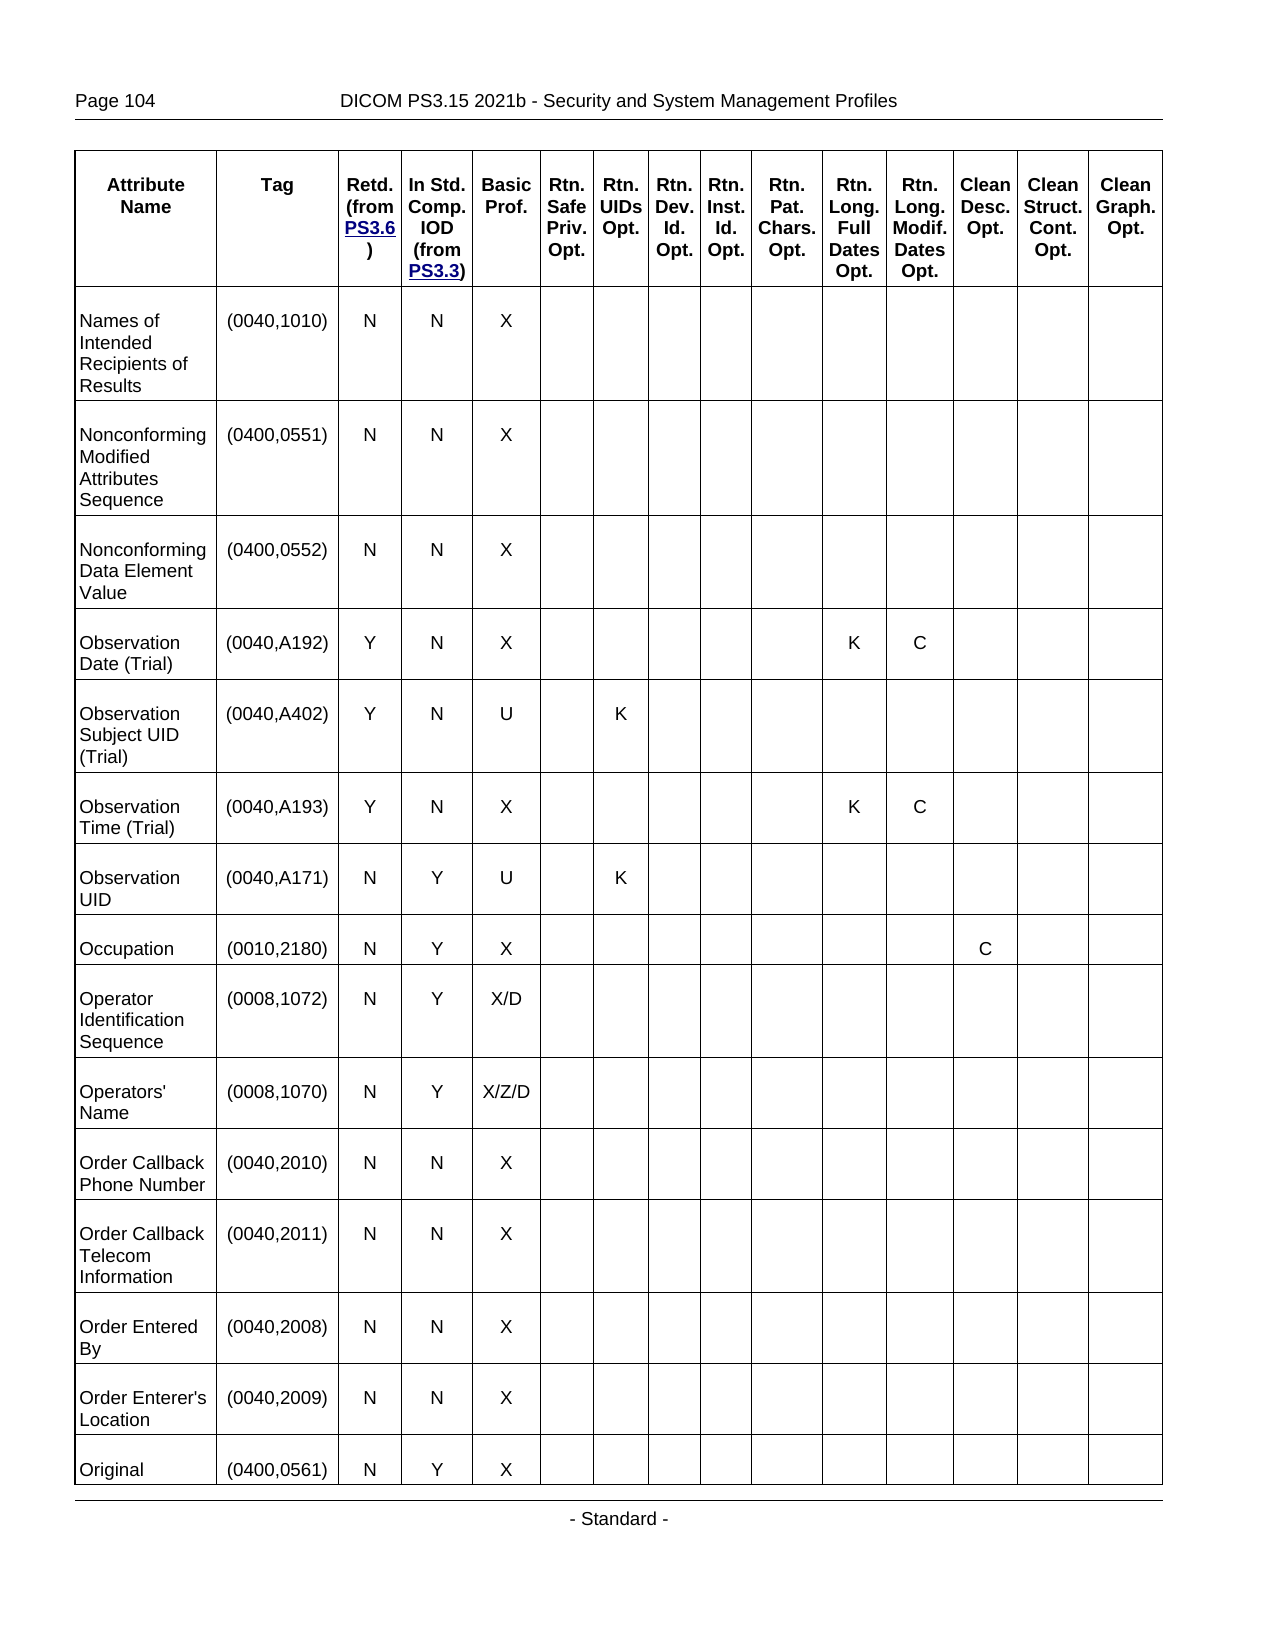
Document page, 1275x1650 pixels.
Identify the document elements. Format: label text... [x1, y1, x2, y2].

table_cell [541, 401, 593, 515]
table_cell Y [339, 773, 401, 843]
table_cell C [954, 915, 1017, 964]
table_cell [752, 1293, 822, 1363]
table_cell X [473, 1293, 540, 1363]
table_cell (0040,2010) [217, 1129, 338, 1199]
table_cell [752, 773, 822, 843]
table_cell (0008,1072) [217, 965, 338, 1057]
table_cell [594, 516, 648, 607]
table_cell Y [402, 915, 472, 964]
table_cell (0040,A171) [217, 844, 338, 914]
table_cell [649, 1129, 700, 1199]
table_cell [649, 773, 700, 843]
table_cell [701, 609, 751, 679]
table_cell [541, 965, 593, 1057]
table_cell [887, 1364, 953, 1434]
table_cell [1018, 844, 1088, 914]
table_cell [541, 609, 593, 679]
table_cell [887, 1435, 953, 1484]
table_cell (0040,A192) [217, 609, 338, 679]
table_cell Observation Time (Trial) [76, 773, 216, 843]
table_cell [752, 1129, 822, 1199]
table_cell [701, 915, 751, 964]
table_cell [701, 287, 751, 400]
table_cell [752, 516, 822, 607]
table_cell [541, 773, 593, 843]
table_cell N [402, 401, 472, 515]
table_cell [954, 1058, 1017, 1128]
table_cell [823, 287, 886, 400]
table_cell K [823, 609, 886, 679]
table_cell [954, 1364, 1017, 1434]
table_cell (0010,2180) [217, 915, 338, 964]
table_cell [594, 965, 648, 1057]
table_cell [887, 1129, 953, 1199]
table_cell [701, 680, 751, 772]
table_cell [649, 1435, 700, 1484]
table_cell [541, 1058, 593, 1128]
table_cell [1089, 1293, 1162, 1363]
table_cell (0040,2011) [217, 1200, 338, 1292]
table_cell [649, 516, 700, 607]
table_header Clean Struct. Cont. Opt. [1018, 151, 1088, 286]
table_cell Operator Identification Sequence [76, 965, 216, 1057]
table_cell [1018, 773, 1088, 843]
table_cell [823, 1129, 886, 1199]
table_cell [594, 401, 648, 515]
table_cell Original [76, 1435, 216, 1484]
table_cell X [473, 609, 540, 679]
table_cell Order Callback Phone Number [76, 1129, 216, 1199]
table_cell [954, 1435, 1017, 1484]
table_cell N [402, 1364, 472, 1434]
table_cell [954, 287, 1017, 400]
table_cell [541, 287, 593, 400]
table_header Rtn. Long. Full Dates Opt. [823, 151, 886, 286]
table_cell [752, 1058, 822, 1128]
table_cell [1018, 516, 1088, 607]
table_cell X [473, 773, 540, 843]
table_header Basic Prof. [473, 151, 540, 286]
table_cell X/Z/D [473, 1058, 540, 1128]
table_cell [1018, 1200, 1088, 1292]
table_cell Observation Date (Trial) [76, 609, 216, 679]
table_cell X [473, 1129, 540, 1199]
table_header Attribute Name [76, 151, 216, 286]
table_cell [649, 1364, 700, 1434]
table_cell [649, 844, 700, 914]
table_cell [701, 1129, 751, 1199]
table_cell [887, 1200, 953, 1292]
table_cell [701, 1364, 751, 1434]
table_cell [701, 1200, 751, 1292]
table_cell [954, 680, 1017, 772]
table_cell Nonconforming Modified Attributes Sequence [76, 401, 216, 515]
table_cell [823, 680, 886, 772]
table_cell [887, 287, 953, 400]
table_cell [649, 1200, 700, 1292]
table_header In Std. Comp. IOD (from PS3.3) [402, 151, 472, 286]
table_cell [954, 844, 1017, 914]
table_cell X [473, 287, 540, 400]
table_cell [954, 609, 1017, 679]
table_cell X [473, 1364, 540, 1434]
table_cell [701, 1435, 751, 1484]
table_cell N [339, 287, 401, 400]
table_cell [649, 287, 700, 400]
table_cell K [594, 680, 648, 772]
table_cell [823, 1293, 886, 1363]
table_cell [752, 1435, 822, 1484]
table_cell N [339, 401, 401, 515]
table_cell C [887, 773, 953, 843]
table_cell (0400,0552) [217, 516, 338, 607]
table_cell [954, 1200, 1017, 1292]
table_cell Y [402, 1058, 472, 1128]
table_cell X/D [473, 965, 540, 1057]
table_cell [954, 965, 1017, 1057]
table_cell [752, 1200, 822, 1292]
table_cell Order Callback Telecom Information [76, 1200, 216, 1292]
table_cell [954, 1129, 1017, 1199]
table_cell [1018, 1058, 1088, 1128]
table_cell [1089, 680, 1162, 772]
table_cell [887, 1058, 953, 1128]
table_cell [1089, 915, 1162, 964]
table_cell [594, 287, 648, 400]
table_cell [649, 915, 700, 964]
table_cell [649, 1058, 700, 1128]
table_cell (0400,0551) [217, 401, 338, 515]
table_cell [594, 773, 648, 843]
table_cell Order Entered By [76, 1293, 216, 1363]
table_cell [1018, 680, 1088, 772]
table_cell [594, 609, 648, 679]
table_cell (0040,A193) [217, 773, 338, 843]
table_cell [1089, 773, 1162, 843]
table_cell [887, 401, 953, 515]
table_cell Y [339, 609, 401, 679]
table_cell N [339, 965, 401, 1057]
table_cell [541, 1129, 593, 1199]
table_cell [954, 401, 1017, 515]
table_cell [752, 844, 822, 914]
table_cell [594, 1293, 648, 1363]
table_cell N [402, 680, 472, 772]
table_cell [1089, 287, 1162, 400]
table_cell [594, 1364, 648, 1434]
table_cell X [473, 915, 540, 964]
table_cell [823, 965, 886, 1057]
table_cell N [339, 1129, 401, 1199]
table_cell Names of Intended Recipients of Results [76, 287, 216, 400]
table_cell [541, 680, 593, 772]
table_cell N [402, 516, 472, 607]
table_cell [823, 401, 886, 515]
table_cell [701, 1293, 751, 1363]
table_cell [887, 516, 953, 607]
table_cell [541, 844, 593, 914]
table_cell [1089, 1435, 1162, 1484]
table_cell [752, 680, 822, 772]
table_cell Operators' Name [76, 1058, 216, 1128]
table_cell [541, 516, 593, 607]
table_cell [649, 1293, 700, 1363]
table_cell [701, 1058, 751, 1128]
table_header Rtn. Dev. Id. Opt. [649, 151, 700, 286]
table_cell [541, 1200, 593, 1292]
table_cell [1018, 1435, 1088, 1484]
table_cell K [823, 773, 886, 843]
table_cell [701, 844, 751, 914]
table_cell [1018, 965, 1088, 1057]
table_cell [1018, 1364, 1088, 1434]
table_cell Y [402, 965, 472, 1057]
table_cell [887, 680, 953, 772]
table_cell [541, 1364, 593, 1434]
table_header Clean Desc. Opt. [954, 151, 1017, 286]
table_cell [1018, 287, 1088, 400]
table_cell [649, 965, 700, 1057]
table_cell [954, 1293, 1017, 1363]
table_cell [1089, 401, 1162, 515]
table_cell N [339, 844, 401, 914]
table_cell N [402, 773, 472, 843]
table_cell Observation UID [76, 844, 216, 914]
table_cell [1018, 915, 1088, 964]
table_cell [1089, 1058, 1162, 1128]
table_cell X [473, 1200, 540, 1292]
table_cell Nonconforming Data Element Value [76, 516, 216, 607]
table_cell X [473, 516, 540, 607]
table_cell [594, 1129, 648, 1199]
table_cell [701, 965, 751, 1057]
table_cell Order Enterer's Location [76, 1364, 216, 1434]
table_cell (0040,1010) [217, 287, 338, 400]
table_cell [1089, 965, 1162, 1057]
table_header Clean Graph. Opt. [1089, 151, 1162, 286]
table_cell [823, 1200, 886, 1292]
table_cell [649, 609, 700, 679]
table_cell (0008,1070) [217, 1058, 338, 1128]
table_cell N [402, 1200, 472, 1292]
table_cell X [473, 401, 540, 515]
table_cell N [402, 287, 472, 400]
table_cell [954, 773, 1017, 843]
table_cell [594, 1058, 648, 1128]
table_cell X [473, 1435, 540, 1484]
table_cell (0040,2008) [217, 1293, 338, 1363]
table_cell [887, 965, 953, 1057]
table_cell [752, 609, 822, 679]
table_cell [649, 680, 700, 772]
table_cell [1089, 1364, 1162, 1434]
table_cell C [887, 609, 953, 679]
table_header Rtn. Safe Priv. Opt. [541, 151, 593, 286]
table_cell N [339, 1058, 401, 1128]
table_cell (0040,2009) [217, 1364, 338, 1434]
table_cell U [473, 844, 540, 914]
table_cell [594, 915, 648, 964]
table_cell Observation Subject UID (Trial) [76, 680, 216, 772]
table_cell [594, 1200, 648, 1292]
table_cell [701, 773, 751, 843]
table_cell [1018, 401, 1088, 515]
table_cell [1018, 1129, 1088, 1199]
table_cell N [402, 1293, 472, 1363]
table_cell [752, 287, 822, 400]
table_cell [752, 965, 822, 1057]
table_cell [1089, 609, 1162, 679]
table_cell [887, 844, 953, 914]
table_cell [649, 401, 700, 515]
table_cell N [339, 1293, 401, 1363]
table_header Rtn. Pat. Chars. Opt. [752, 151, 822, 286]
table_header Rtn. Inst. Id. Opt. [701, 151, 751, 286]
table_cell [1089, 1200, 1162, 1292]
table_cell N [339, 1200, 401, 1292]
table_cell N [402, 609, 472, 679]
table_cell [1018, 1293, 1088, 1363]
table_cell [954, 516, 1017, 607]
table_cell [752, 1364, 822, 1434]
table_header Retd. (from PS3.6) [339, 151, 401, 286]
table_cell Occupation [76, 915, 216, 964]
table_cell [541, 1435, 593, 1484]
table_header Rtn. Long. Modif. Dates Opt. [887, 151, 953, 286]
table_cell [823, 1058, 886, 1128]
table_cell [887, 1293, 953, 1363]
table_cell N [339, 915, 401, 964]
table_cell [541, 1293, 593, 1363]
table_cell Y [339, 680, 401, 772]
table_cell [823, 1435, 886, 1484]
table_cell [1089, 1129, 1162, 1199]
table_cell [823, 844, 886, 914]
table_cell [594, 1435, 648, 1484]
table_header Tag [217, 151, 338, 286]
table_cell (0400,0561) [217, 1435, 338, 1484]
table_cell [823, 516, 886, 607]
table_cell [887, 915, 953, 964]
table_cell [823, 1364, 886, 1434]
table_cell K [594, 844, 648, 914]
table_cell [823, 915, 886, 964]
table_cell Y [402, 844, 472, 914]
table_cell [701, 516, 751, 607]
table_cell U [473, 680, 540, 772]
table_cell [1089, 516, 1162, 607]
table_cell [752, 401, 822, 515]
table_cell N [339, 1435, 401, 1484]
table_cell [541, 915, 593, 964]
table_cell (0040,A402) [217, 680, 338, 772]
table_cell [701, 401, 751, 515]
table_cell N [339, 1364, 401, 1434]
table_cell Y [402, 1435, 472, 1484]
table_cell N [402, 1129, 472, 1199]
table_cell N [339, 516, 401, 607]
table_header Rtn. UIDs Opt. [594, 151, 648, 286]
table_cell [752, 915, 822, 964]
table_cell [1089, 844, 1162, 914]
table_cell [1018, 609, 1088, 679]
